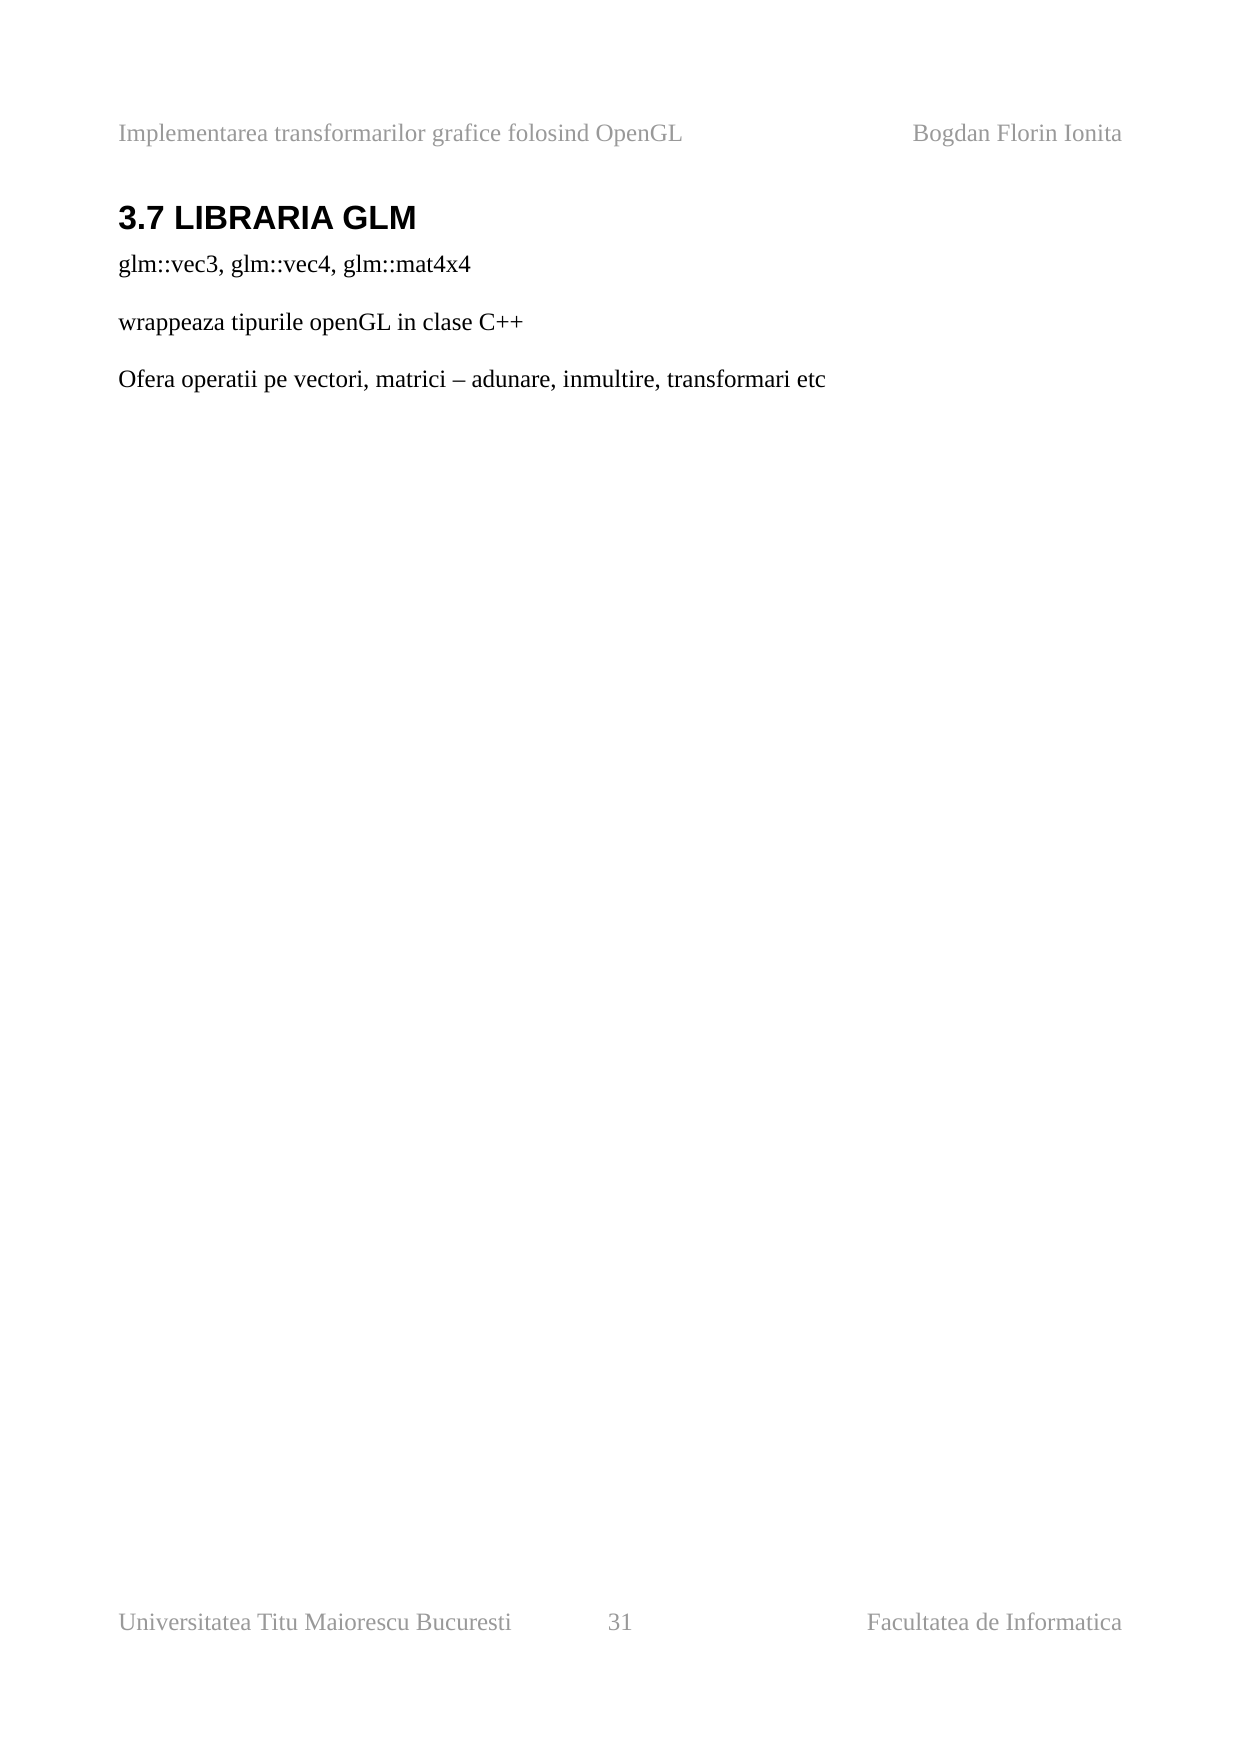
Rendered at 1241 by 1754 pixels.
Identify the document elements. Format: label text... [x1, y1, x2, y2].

text Ofera operatii pe vectori, matrici – adunare, inmultire, transformari etc [118, 364, 1122, 393]
subtitle 3.7 LIBRARIA GLM [118, 198, 1122, 236]
text glm::vec3, glm::vec4, glm::mat4x4 [118, 249, 1122, 278]
text wrappeaza tipurile openGL in clase C++ [118, 307, 1122, 335]
